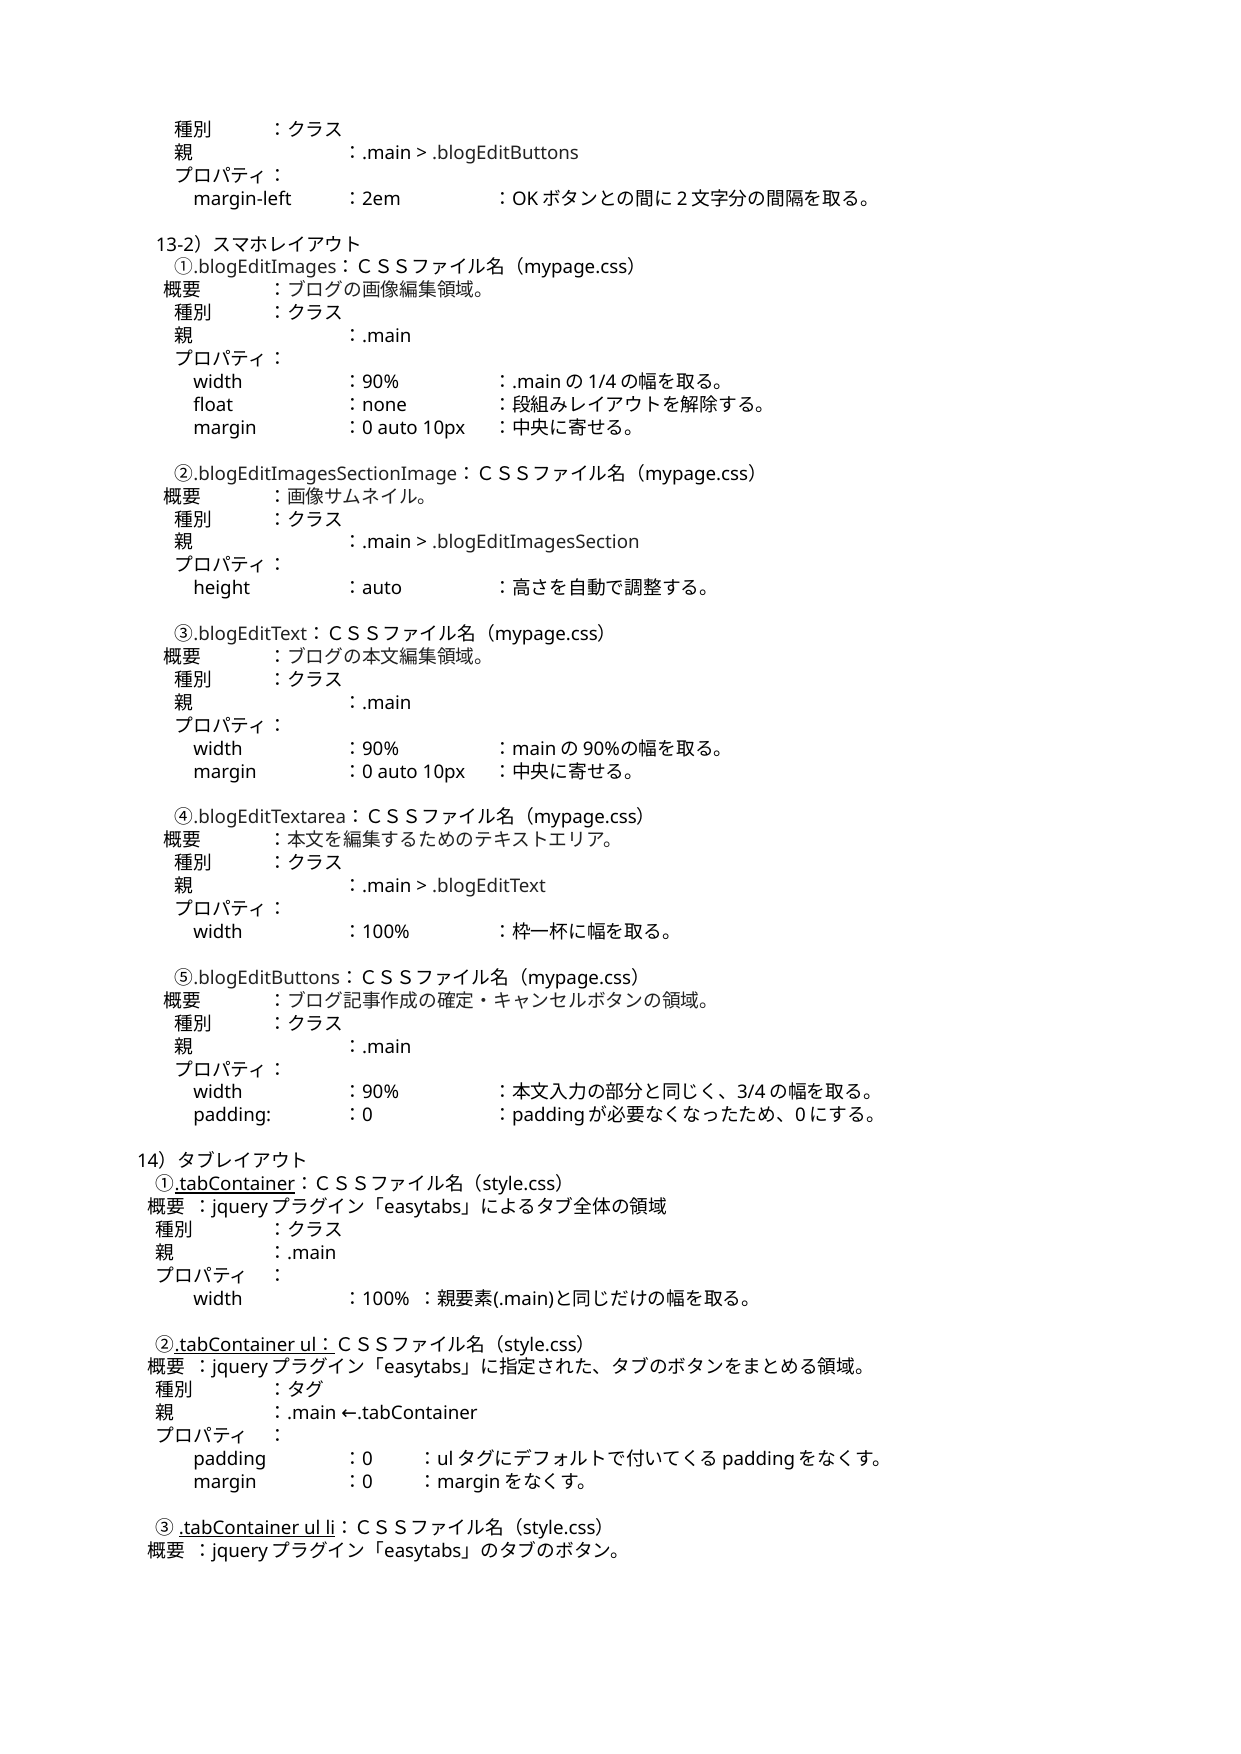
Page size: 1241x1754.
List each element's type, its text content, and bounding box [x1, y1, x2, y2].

text 14）タブレイアウト [118, 1149, 1122, 1172]
text ①.blogEditImages：ＣＳＳファイル名（mypage.css） [118, 256, 1122, 278]
text 親 ：.main > .blogEditButtons [118, 141, 1122, 164]
text 概要 ：ブログの画像編集領域。 [118, 278, 1122, 301]
text 概要 ：jqueryプラグイン「easytabs」によるタブ全体の領域 [118, 1195, 1122, 1218]
text width ：100% ：親要素(.main)と同じだけの幅を取る。 [118, 1287, 1122, 1310]
text 種別 ：クラス [118, 508, 1122, 531]
text ③ .tabContainer ul li：ＣＳＳファイル名（style.css） [118, 1516, 1122, 1539]
text 親 ：.main [118, 324, 1122, 347]
text margin ：0 auto 10px ：中央に寄せる。 [118, 416, 1122, 439]
text 親 ：.main [118, 1241, 1122, 1264]
text 概要 ：画像サムネイル。 [118, 485, 1122, 508]
text 種別 ：クラス [118, 851, 1122, 874]
text 13-2）スマホレイアウト [118, 233, 1122, 256]
text 親 ：.main > .blogEditText [118, 874, 1122, 897]
text 種別 ：クラス [118, 668, 1122, 691]
text 親 ：.main [118, 691, 1122, 714]
text ④.blogEditTextarea：ＣＳＳファイル名（mypage.css） [118, 806, 1122, 828]
text 種別 ：クラス [118, 301, 1122, 324]
text padding: ：0 ：paddingが必要なくなったため、0にする。 [118, 1103, 1122, 1126]
text margin ：0 ：marginをなくす。 [118, 1470, 1122, 1493]
text 種別 ：クラス [118, 1218, 1122, 1241]
text ①.tabContainer：ＣＳＳファイル名（style.css） [118, 1172, 1122, 1195]
text 親 ：.main [118, 1035, 1122, 1058]
text margin ：0 auto 10px ：中央に寄せる。 [118, 760, 1122, 783]
text プロパティ ： [118, 553, 1122, 576]
text margin-left ：2em ：OKボタンとの間に2文字分の間隔を取る。 [118, 187, 1122, 210]
text ②.tabContainer ul：ＣＳＳファイル名（style.css） [118, 1333, 1122, 1356]
text width ：90% ：.mainの1/4の幅を取る。 [118, 370, 1122, 393]
text ②.blogEditImagesSectionImage：ＣＳＳファイル名（mypage.css） [118, 462, 1122, 485]
text 親 ：.main ←.tabContainer [118, 1401, 1122, 1424]
text ⑤.blogEditButtons：ＣＳＳファイル名（mypage.css） [118, 966, 1122, 989]
text プロパティ ： [118, 1424, 1122, 1447]
text 概要 ：ブログ記事作成の確定・キャンセルボタンの領域。 [118, 989, 1122, 1012]
text プロパティ ： [118, 347, 1122, 370]
text padding ：0 ：ulタグにデフォルトで付いてくるpaddingをなくす。 [118, 1447, 1122, 1470]
text 概要 ：ブログの本文編集領域。 [118, 645, 1122, 668]
text ③.blogEditText：ＣＳＳファイル名（mypage.css） [118, 622, 1122, 645]
text 種別 ：クラス [118, 118, 1122, 141]
text プロパティ ： [118, 897, 1122, 920]
text 親 ：.main > .blogEditImagesSection [118, 531, 1122, 553]
text width ：100% ：枠一杯に幅を取る。 [118, 920, 1122, 943]
text width ：90% ：mainの90%の幅を取る。 [118, 737, 1122, 760]
text height ：auto ：高さを自動で調整する。 [118, 576, 1122, 599]
text プロパティ ： [118, 1264, 1122, 1287]
text 種別 ：クラス [118, 1012, 1122, 1035]
text float ：none ：段組みレイアウトを解除する。 [118, 393, 1122, 416]
text プロパティ ： [118, 1058, 1122, 1081]
text 種別 ：タグ [118, 1378, 1122, 1401]
text 概要 ：本文を編集するためのテキストエリア。 [118, 828, 1122, 851]
text プロパティ ： [118, 714, 1122, 737]
text 概要 ：jqueryプラグイン「easytabs」のタブのボタン。 [118, 1539, 1122, 1562]
text 概要 ：jqueryプラグイン「easytabs」に指定された、タブのボタンをまとめる領域。 [118, 1356, 1122, 1378]
text width ：90% ：本文入力の部分と同じく、3/4の幅を取る。 [118, 1081, 1122, 1103]
text プロパティ ： [118, 164, 1122, 187]
